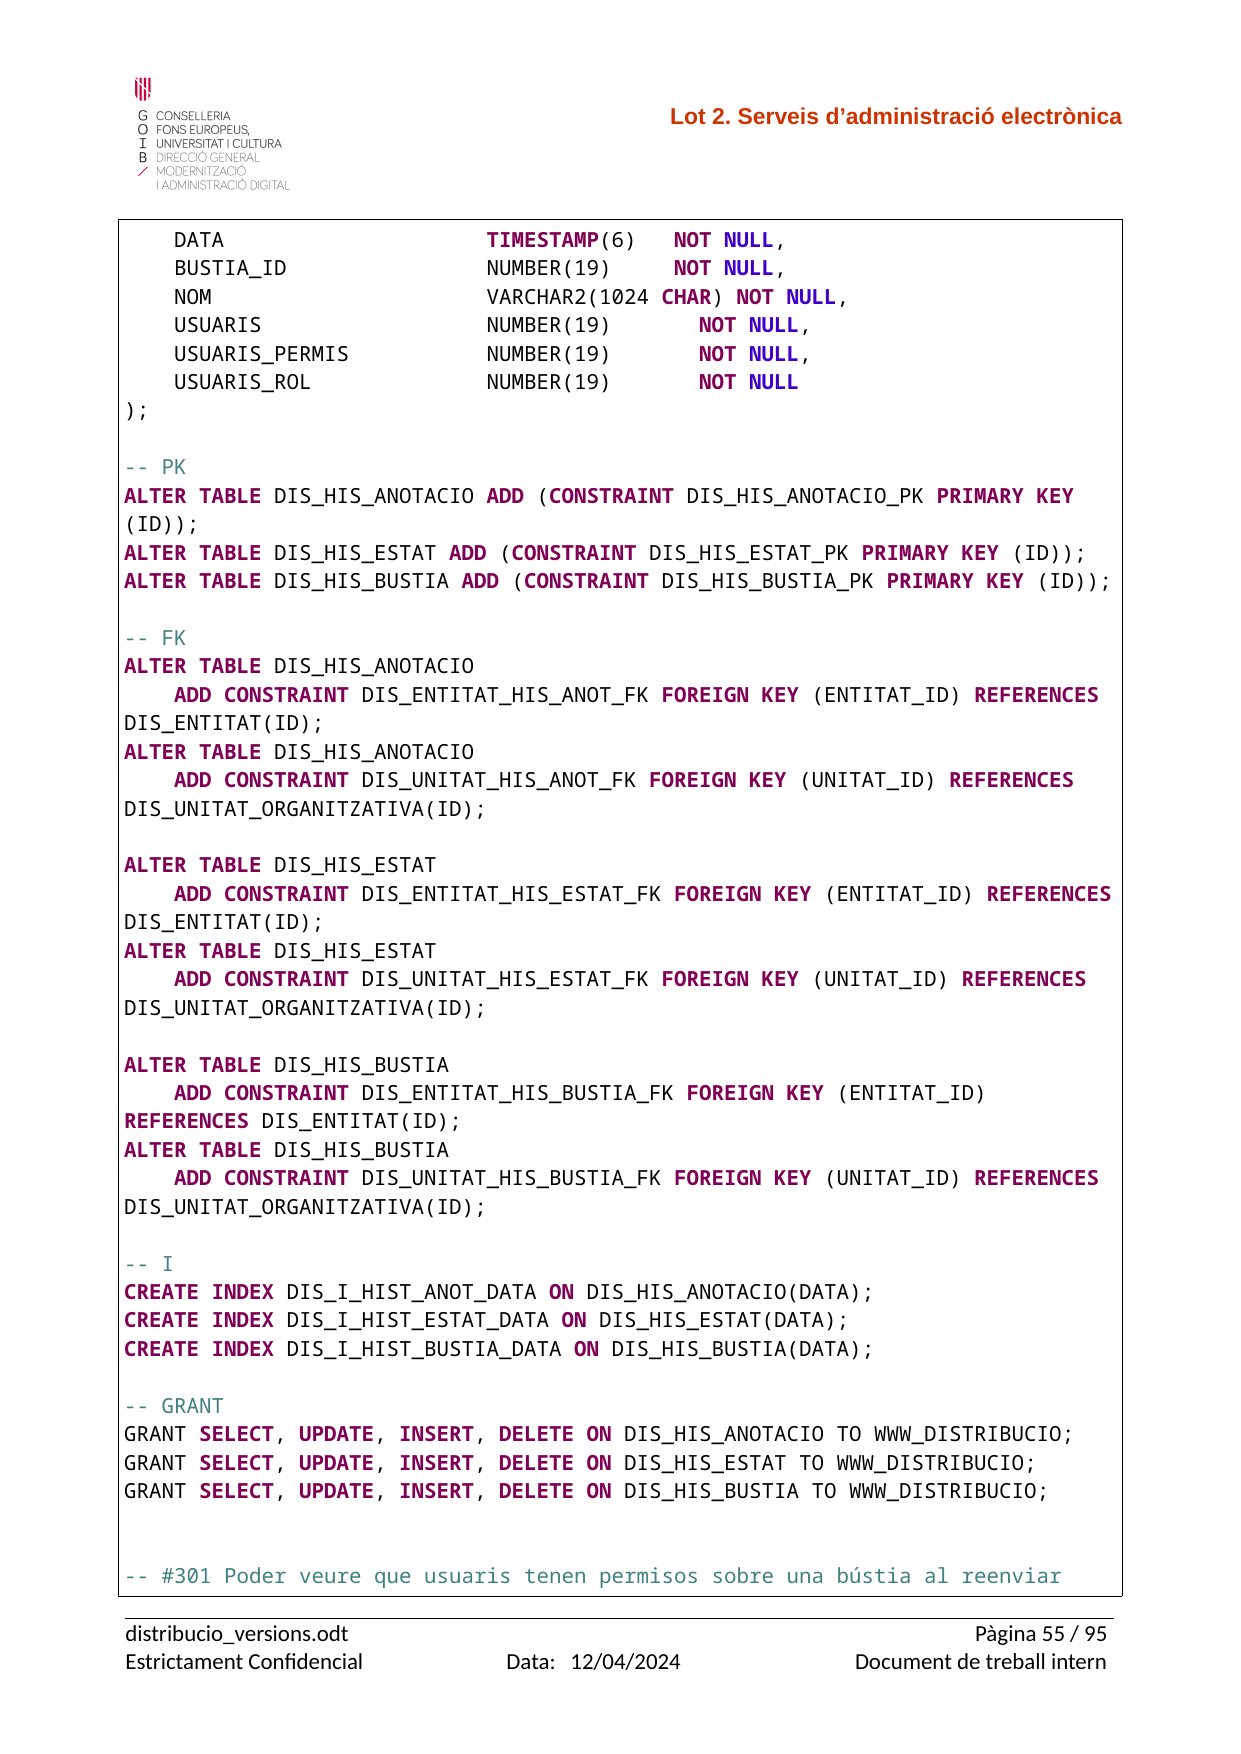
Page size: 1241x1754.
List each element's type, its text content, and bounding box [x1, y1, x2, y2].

picture [126, 70, 299, 197]
table_header DATA TIMESTAMP(6) NOT NULL, BUSTIA_ID NUMBER(19) NOT NULL, NOM VARCHAR2(1024 CHAR) NOT NULL, USUARIS NUMBER(19) NOT NULL, USUARIS_PERMIS NUMBER(19) NOT NULL, USUARIS_ROL NUMBER(19) NOT NULL ); -- PK ALTER TABLE DIS_HIS_ANOTACIO ADD (CONSTRAINT DIS_HIS_ANOTACIO_PK PRIMARY KEY (ID)); ALTER TABLE DIS_HIS_ESTAT ADD (CONSTRAINT DIS_HIS_ESTAT_PK PRIMARY KEY (ID)); ALTER TABLE DIS_HIS_BUSTIA ADD (CONSTRAINT DIS_HIS_BUSTIA_PK PRIMARY KEY (ID)); -- FK ALTER TABLE DIS_HIS_ANOTACIO ADD CONSTRAINT DIS_ENTITAT_HIS_ANOT_FK FOREIGN KEY (ENTITAT_ID) REFERENCES DIS_ENTITAT(ID); ALTER TABLE DIS_HIS_ANOTACIO ADD CONSTRAINT DIS_UNITAT_HIS_ANOT_FK FOREIGN KEY (UNITAT_ID) REFERENCES DIS_UNITAT_ORGANITZATIVA(ID); ALTER TABLE DIS_HIS_ESTAT ADD CONSTRAINT DIS_ENTITAT_HIS_ESTAT_FK FOREIGN KEY (ENTITAT_ID) REFERENCES DIS_ENTITAT(ID); ALTER TABLE DIS_HIS_ESTAT ADD CONSTRAINT DIS_UNITAT_HIS_ESTAT_FK FOREIGN KEY (UNITAT_ID) REFERENCES DIS_UNITAT_ORGANITZATIVA(ID); ALTER TABLE DIS_HIS_BUSTIA ADD CONSTRAINT DIS_ENTITAT_HIS_BUSTIA_FK FOREIGN KEY (ENTITAT_ID) REFERENCES DIS_ENTITAT(ID); ALTER TABLE DIS_HIS_BUSTIA ADD CONSTRAINT DIS_UNITAT_HIS_BUSTIA_FK FOREIGN KEY (UNITAT_ID) REFERENCES DIS_UNITAT_ORGANITZATIVA(ID); -- I CREATE INDEX DIS_I_HIST_ANOT_DATA ON DIS_HIS_ANOTACIO(DATA); CREATE INDEX DIS_I_HIST_ESTAT_DATA ON DIS_HIS_ESTAT(DATA); CREATE INDEX DIS_I_HIST_BUSTIA_DATA ON DIS_HIS_BUSTIA(DATA); -- GRANT GRANT SELECT, UPDATE, INSERT, DELETE ON DIS_HIS_ANOTACIO TO WWW_DISTRIBUCIO; GRANT SELECT, UPDATE, INSERT, DELETE ON DIS_HIS_ESTAT TO WWW_DISTRIBUCIO; GRANT SELECT, UPDATE, INSERT, DELETE ON DIS_HIS_BUSTIA TO WWW_DISTRIBUCIO; -- #301 Poder veure que usuaris tenen permisos sobre una bústia al reenviar [119, 220, 1122, 1596]
